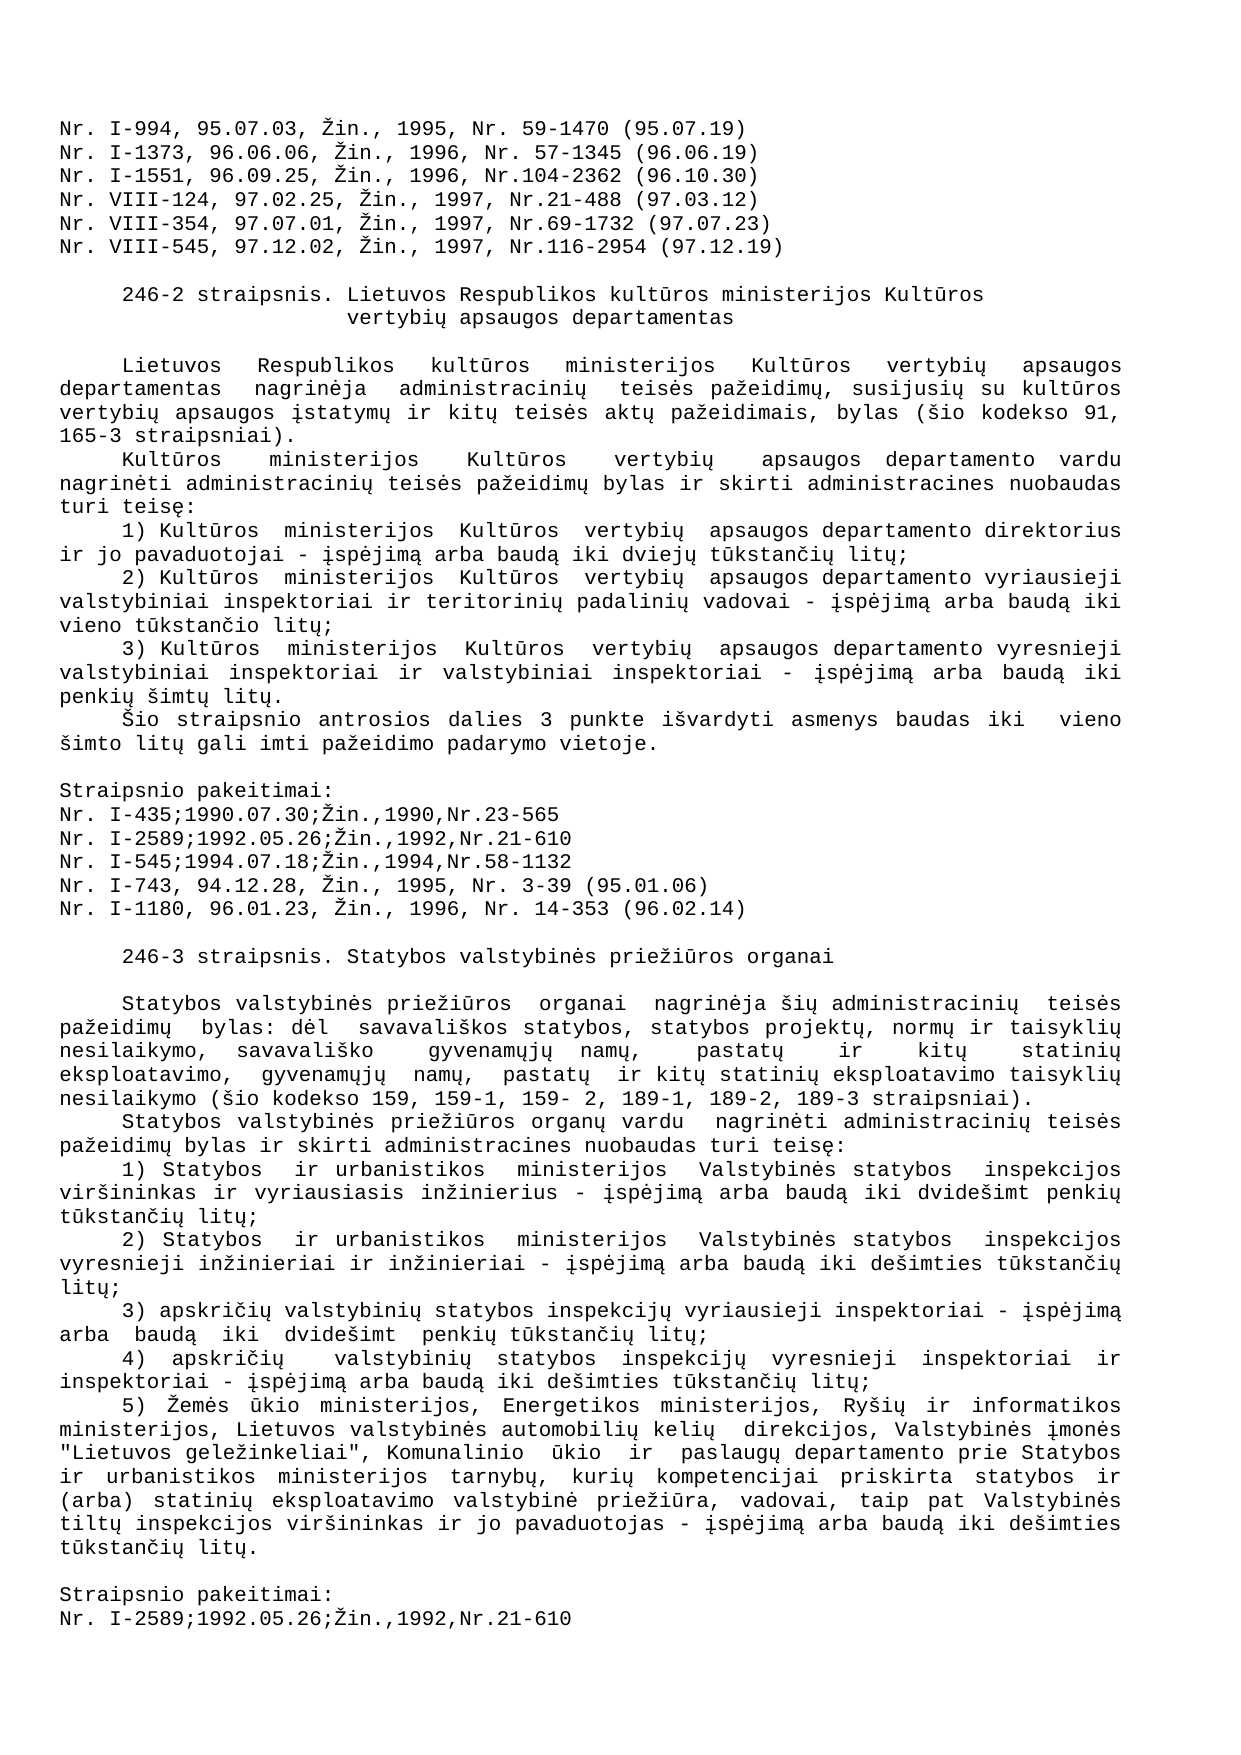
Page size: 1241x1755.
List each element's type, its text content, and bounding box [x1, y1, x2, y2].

text 4) apskričių valstybinių statybos inspekcijų vyresnieji inspektoriai ir inspektoriai - įspėjimą arba baudą iki dešimties tūkstančių litų; [59, 1348, 1122, 1395]
text 3) apskričių valstybinių statybos inspekcijų vyriausieji inspektoriai - įspėjimą arba baudą iki dvidešimt penkių tūkstančių litų; [59, 1300, 1122, 1348]
text Straipsnio pakeitimai: [59, 780, 1122, 804]
text 246-2 straipsnis. Lietuvos Respublikos kultūros ministerijos Kultūros [59, 284, 1122, 307]
text Nr. VIII-545, 97.12.02, Žin., 1997, Nr.116-2954 (97.12.19) [59, 236, 1122, 260]
text 5) Žemės ūkio ministerijos, Energetikos ministerijos, Ryšių ir informatikos ministerijos, Lietuvos valstybinės automobilių kelių direkcijos, Valstybinės įmonės "Lietuvos geležinkeliai", Komunalinio ūkio ir paslaugų departamento prie Statybos ir urbanistikos ministerijos tarnybų, kurių kompetencijai priskirta statybos ir (arba) statinių eksploatavimo valstybinė priežiūra, vadovai, taip pat Valstybinės tiltų inspekcijos viršininkas ir jo pavaduotojas - įspėjimą arba baudą iki dešimties tūkstančių litų. [59, 1395, 1122, 1561]
text vertybių apsaugos departamentas [59, 307, 1122, 331]
text Šio straipsnio antrosios dalies 3 punkte išvardyti asmenys baudas iki vieno šimto litų gali imti pažeidimo padarymo vietoje. [59, 709, 1122, 757]
text Nr. I-545;1994.07.18;Žin.,1994,Nr.58-1132 [59, 851, 1122, 875]
text Nr. I-743, 94.12.28, Žin., 1995, Nr. 3-39 (95.01.06) [59, 875, 1122, 898]
text Nr. I-435;1990.07.30;Žin.,1990,Nr.23-565 [59, 804, 1122, 827]
text 246-3 straipsnis. Statybos valstybinės priežiūros organai [59, 946, 1122, 969]
text 3) Kultūros ministerijos Kultūros vertybių apsaugos departamento vyresnieji valstybiniai inspektoriai ir valstybiniai inspektoriai - įspėjimą arba baudą iki penkių šimtų litų. [59, 638, 1122, 709]
text Nr. I-1180, 96.01.23, Žin., 1996, Nr. 14-353 (96.02.14) [59, 898, 1122, 922]
text Straipsnio pakeitimai: [59, 1584, 1122, 1608]
text Nr. I-2589;1992.05.26;Žin.,1992,Nr.21-610 [59, 1608, 1122, 1631]
text Statybos valstybinės priežiūros organai nagrinėja šių administracinių teisės pažeidimų bylas: dėl savavališkos statybos, statybos projektų, normų ir taisyklių nesilaikymo, savavališko gyvenamųjų namų, pastatų ir kitų statinių eksploatavimo, gyvenamųjų namų, pastatų ir kitų statinių eksploatavimo taisyklių nesilaikymo (šio kodekso 159, 159-1, 159- 2, 189-1, 189-2, 189-3 straipsniai). [59, 993, 1122, 1111]
text Nr. I-1373, 96.06.06, Žin., 1996, Nr. 57-1345 (96.06.19) [59, 142, 1122, 165]
text 2) Statybos ir urbanistikos ministerijos Valstybinės statybos inspekcijos vyresnieji inžinieriai ir inžinieriai - įspėjimą arba baudą iki dešimties tūkstančių litų; [59, 1229, 1122, 1300]
text Kultūros ministerijos Kultūros vertybių apsaugos departamento vardu nagrinėti administracinių teisės pažeidimų bylas ir skirti administracines nuobaudas turi teisę: [59, 449, 1122, 520]
text Statybos valstybinės priežiūros organų vardu nagrinėti administracinių teisės pažeidimų bylas ir skirti administracines nuobaudas turi teisę: [59, 1111, 1122, 1158]
text 1) Kultūros ministerijos Kultūros vertybių apsaugos departamento direktorius ir jo pavaduotojai - įspėjimą arba baudą iki dviejų tūkstančių litų; [59, 520, 1122, 567]
text Lietuvos Respublikos kultūros ministerijos Kultūros vertybių apsaugos departamentas nagrinėja administracinių teisės pažeidimų, susijusių su kultūros vertybių apsaugos įstatymų ir kitų teisės aktų pažeidimais, bylas (šio kodekso 91, 165-3 straipsniai). [59, 354, 1122, 449]
text Nr. I-2589;1992.05.26;Žin.,1992,Nr.21-610 [59, 827, 1122, 851]
text 2) Kultūros ministerijos Kultūros vertybių apsaugos departamento vyriausieji valstybiniai inspektoriai ir teritorinių padalinių vadovai - įspėjimą arba baudą iki vieno tūkstančio litų; [59, 567, 1122, 638]
text 1) Statybos ir urbanistikos ministerijos Valstybinės statybos inspekcijos viršininkas ir vyriausiasis inžinierius - įspėjimą arba baudą iki dvidešimt penkių tūkstančių litų; [59, 1158, 1122, 1229]
text Nr. I-1551, 96.09.25, Žin., 1996, Nr.104-2362 (96.10.30) [59, 165, 1122, 189]
text Nr. I-994, 95.07.03, Žin., 1995, Nr. 59-1470 (95.07.19) [59, 118, 1122, 142]
text Nr. VIII-354, 97.07.01, Žin., 1997, Nr.69-1732 (97.07.23) [59, 213, 1122, 236]
text Nr. VIII-124, 97.02.25, Žin., 1997, Nr.21-488 (97.03.12) [59, 189, 1122, 213]
